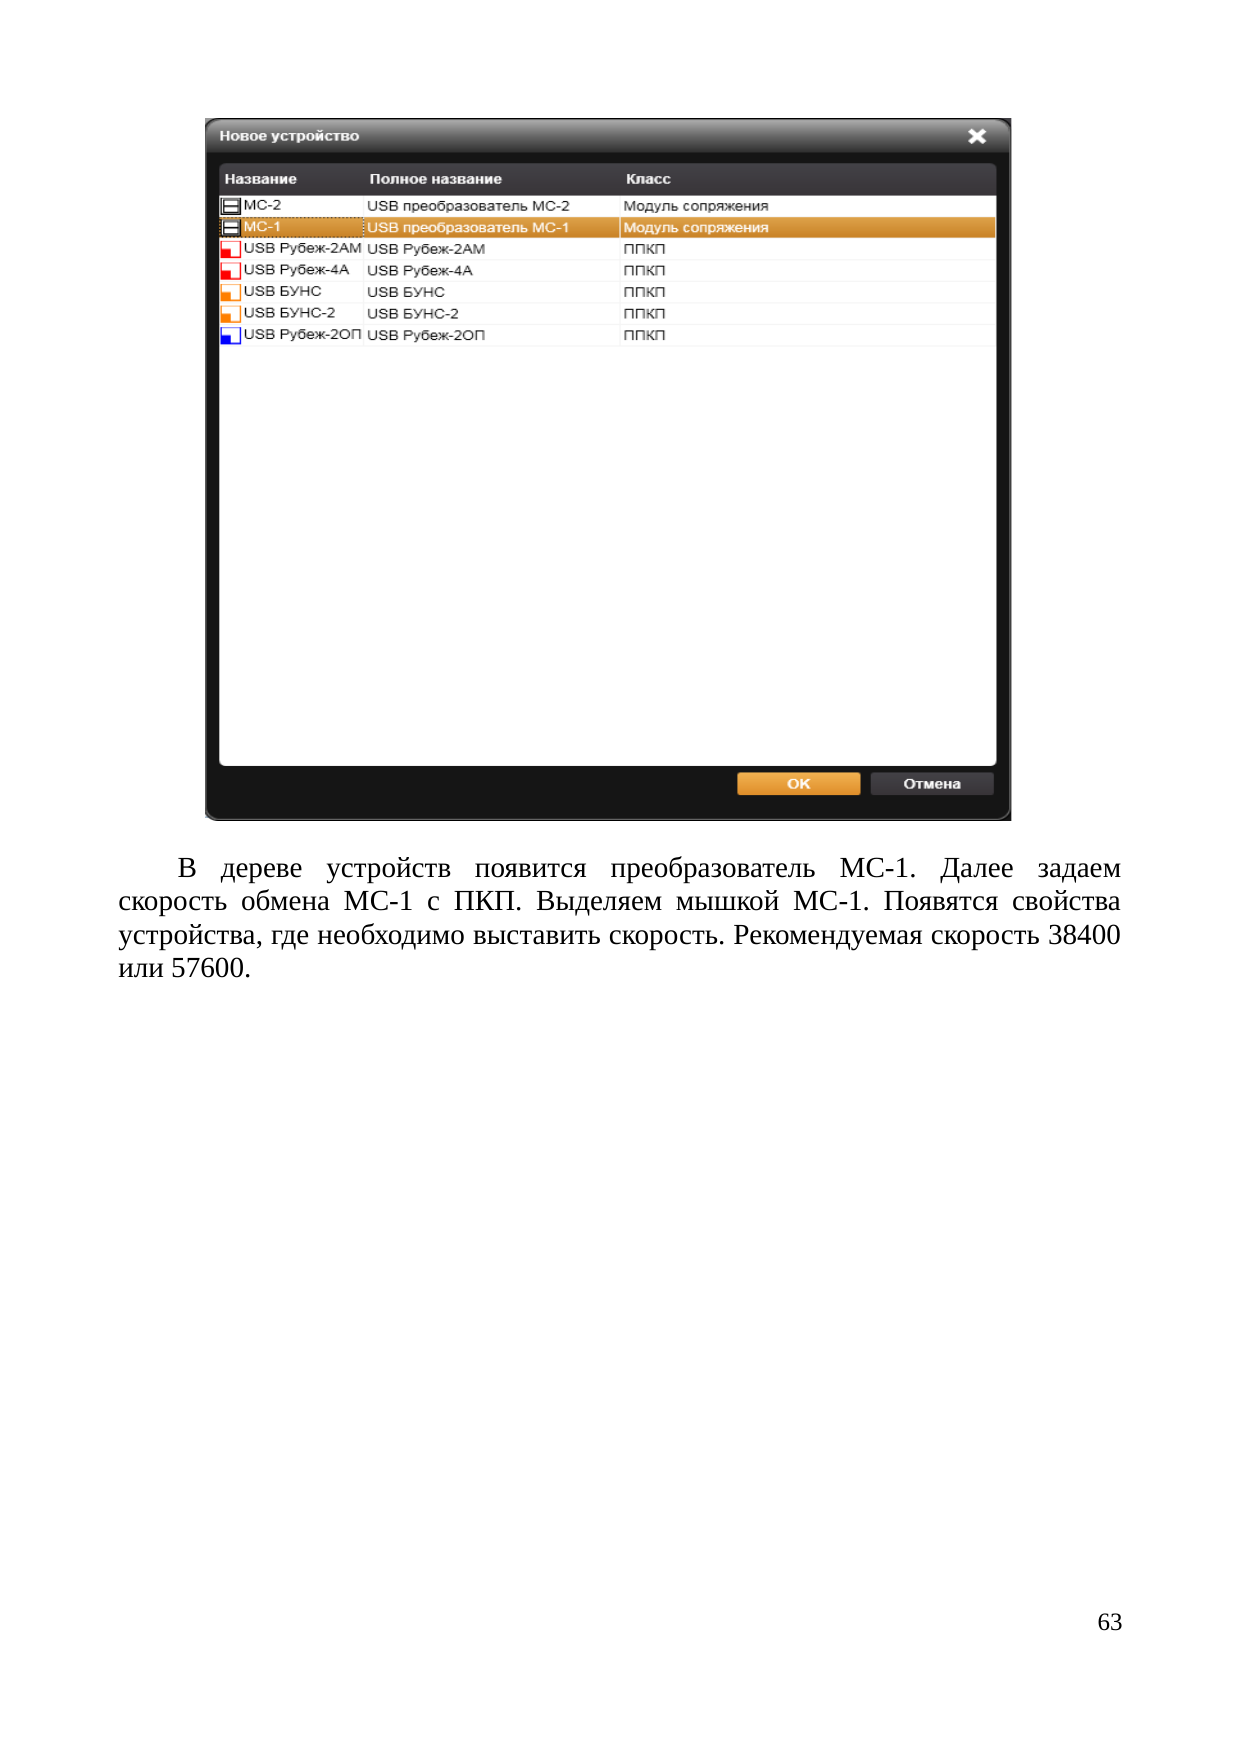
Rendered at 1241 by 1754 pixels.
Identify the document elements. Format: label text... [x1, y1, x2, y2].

picture [205, 118, 1012, 821]
text В дереве устройств появится преобразователь МС-1. Далее задаем скорость обмена МС-1 с ПКП. Выделяем мышкой МС-1. Появятся свойства устройства, где необходимо выставить скорость. Рекомендуемая скорость 38400 или 57600. [118, 821, 1122, 984]
